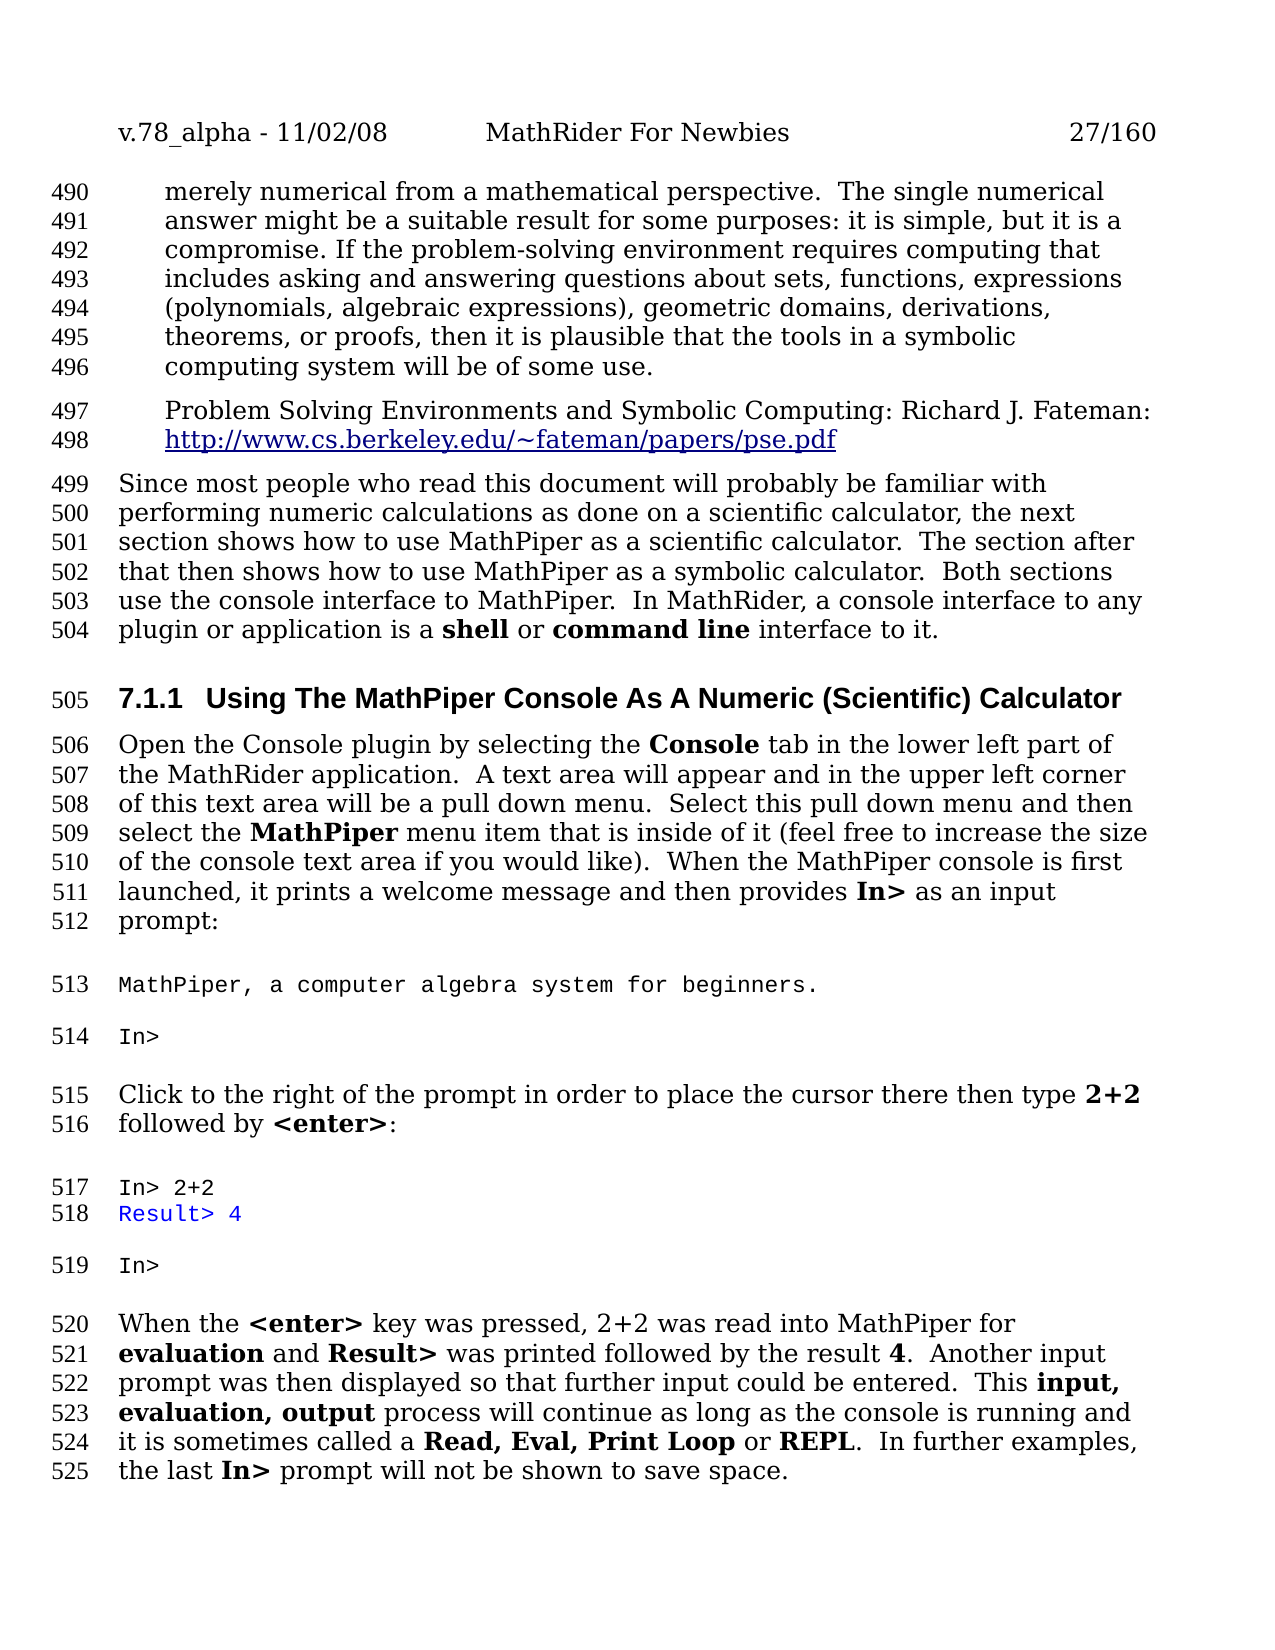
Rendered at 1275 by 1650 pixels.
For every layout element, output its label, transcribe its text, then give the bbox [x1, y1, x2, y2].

text Open the Console plugin by selecting the Console tab in the lower left part of the MathRider application. A text area will appear and in the upper left corner of this text area will be a pull down menu. Select this pull down menu and then select the MathPiper menu item that is inside of it (feel free to increase the size of the console text area if you would like). When the MathPiper console is first launched, it prints a welcome message and then provides In> as an input prompt: [118, 731, 1157, 935]
text In> [118, 1025, 1157, 1051]
text Result> 4 [118, 1203, 1157, 1228]
subtitle Using The MathPiper Console As A Numeric (Scientific) Calculator [118, 681, 1157, 715]
text When the <enter> key was pressed, 2+2 was read into MathPiper for evaluation and Result> was printed followed by the result 4. Another input prompt was then displayed so that further input could be entered. This input, evaluation, output process will continue as long as the console is running and it is sometimes called a Read, Eval, Print Loop or REPL. In further examples, the last In> prompt will not be shown to save space. [118, 1309, 1157, 1486]
text In> [118, 1254, 1157, 1280]
text MathPiper, a computer algebra system for beginners. [118, 973, 1157, 999]
text merely numerical from a mathematical perspective. The single numerical answer might be a suitable result for some purposes: it is simple, but it is a compromise. If the problem-solving environment requires computing that includes asking and answering questions about sets, functions, expressions (polynomials, algebraic expressions), geometric domains, derivations, theorems, or proofs, then it is plausible that the tools in a symbolic computing system will be of some use. [164, 177, 1157, 381]
text Click to the right of the prompt in order to place the cursor there then type 2+2 followed by <enter>: [118, 1080, 1157, 1139]
text Since most people who read this document will probably be familiar with performing numeric calculations as done on a scientific calculator, the next section shows how to use MathPiper as a scientific calculator. The section after that then shows how to use MathPiper as a symbolic calculator. Both sections use the console interface to MathPiper. In MathRider, a console interface to any plugin or application is a shell or command line interface to it. [118, 469, 1157, 644]
text Problem Solving Environments and Symbolic Computing: Richard J. Fateman: http://www.cs.berkeley.edu/~fateman/papers/pse.pdf [164, 396, 1157, 454]
text In> 2+2 [118, 1177, 1157, 1203]
